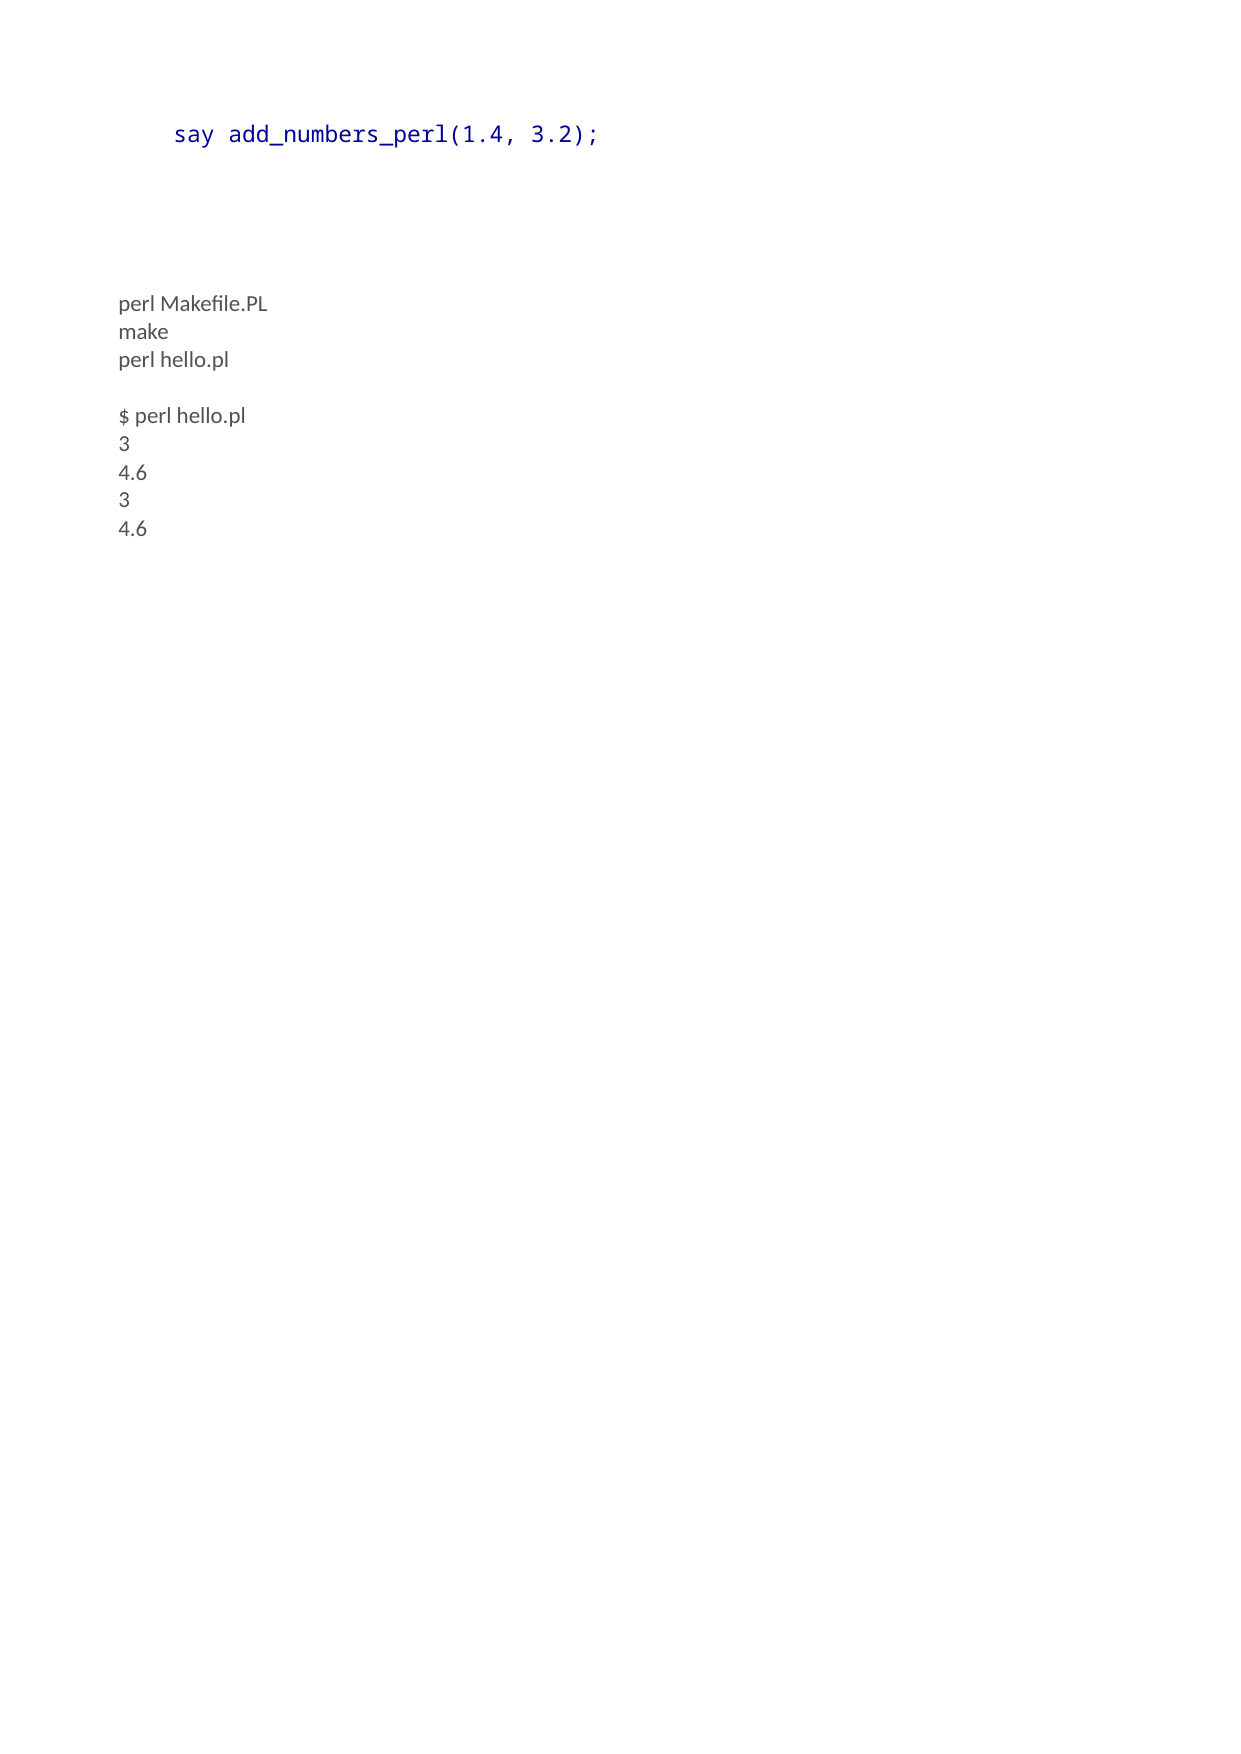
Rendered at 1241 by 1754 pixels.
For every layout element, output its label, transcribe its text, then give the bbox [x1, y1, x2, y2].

text make [118, 317, 1122, 346]
text $ perl hello.pl [118, 402, 1122, 429]
text 4.6 [118, 458, 1122, 486]
text say add_numbers_perl(1.4, 3.2); [118, 118, 1122, 149]
text 4.6 [118, 514, 1122, 542]
text perl hello.pl [118, 346, 1122, 373]
text 3 [118, 486, 1122, 514]
text 3 [118, 429, 1122, 458]
text perl Makefile.PL [118, 289, 1122, 317]
